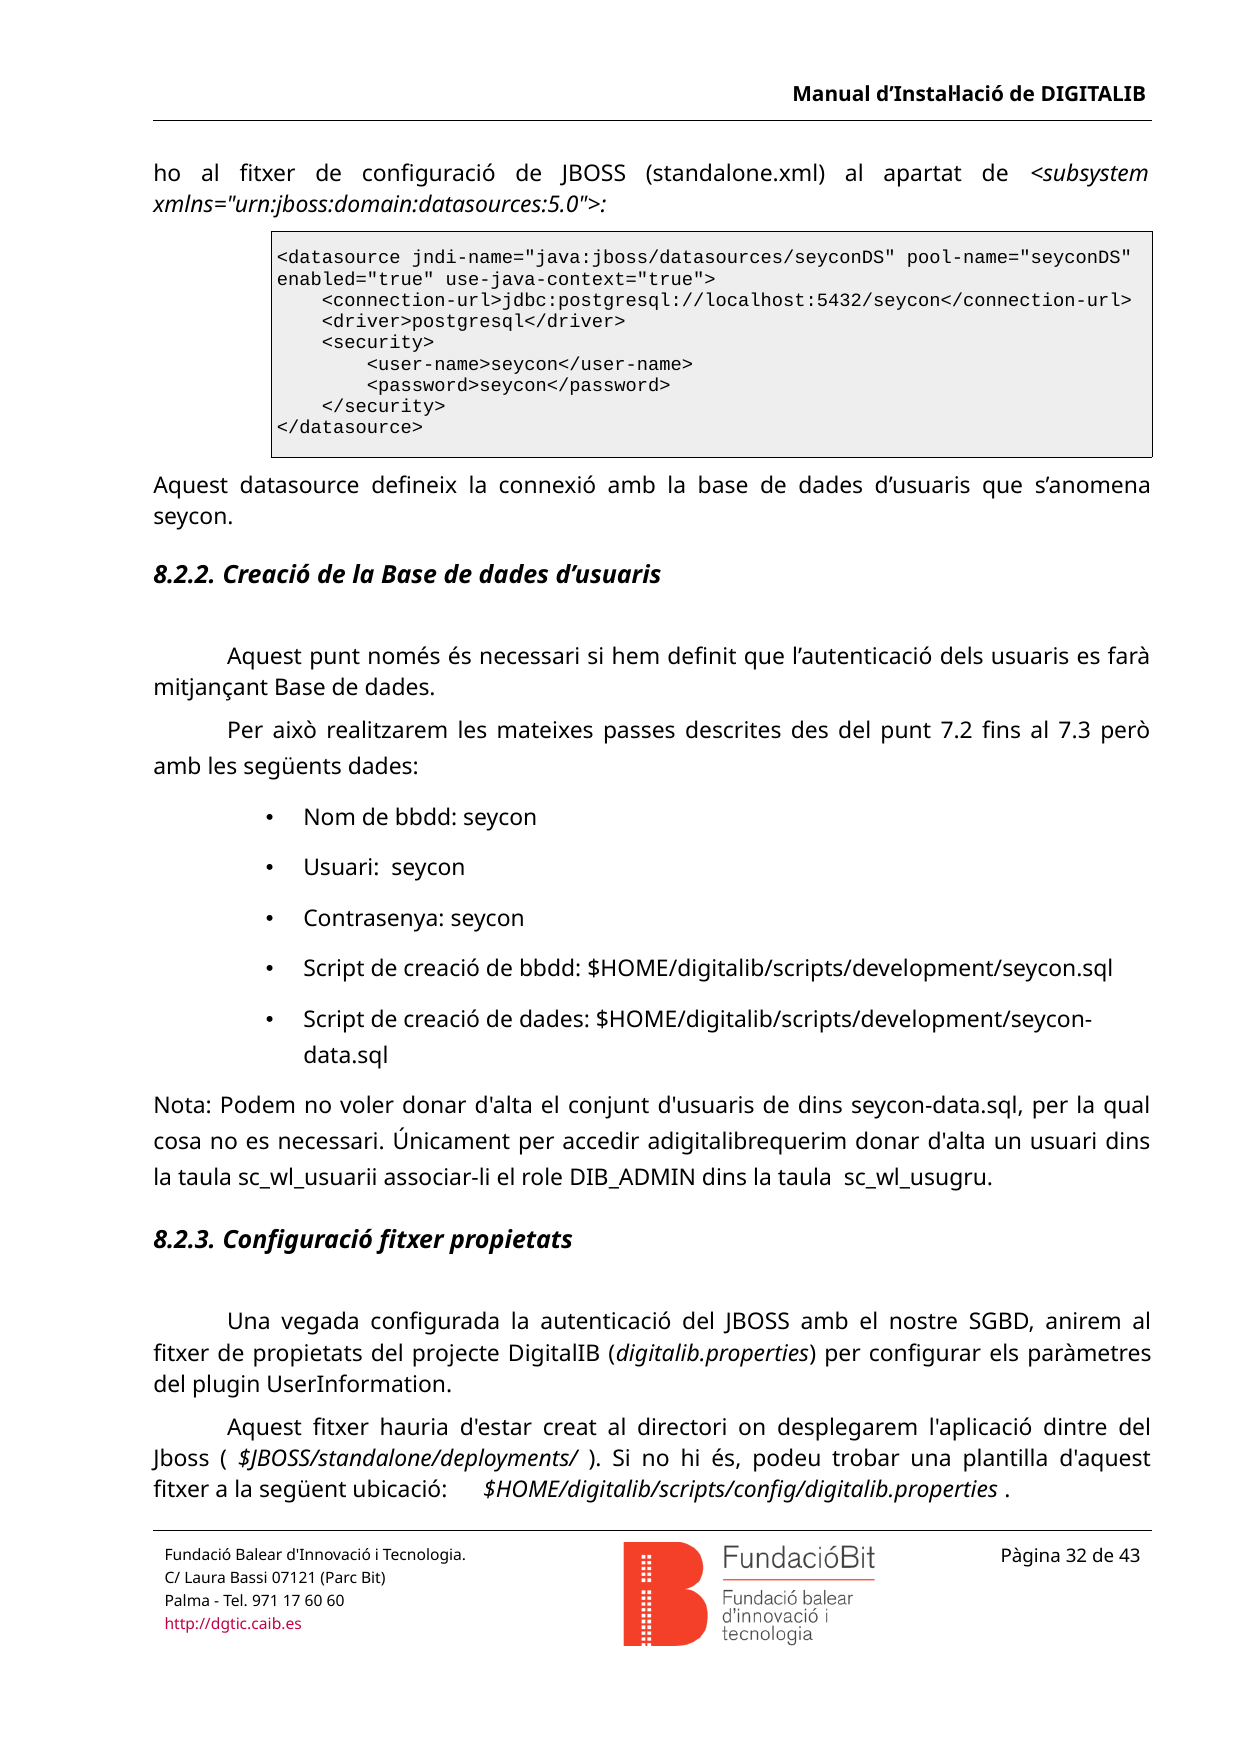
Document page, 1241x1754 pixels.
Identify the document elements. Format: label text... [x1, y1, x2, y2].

text Aquest datasource defineix la connexió amb la base de dades d’usuaris que s’anomena seycon. [153, 469, 1152, 531]
text ho al fitxer de configuració de JBOSS (standalone.xml) al apartat de <subsystem xmlns="urn:jboss:domain:datasources:5.0">: [153, 156, 1152, 219]
table_header <datasource jndi-name="java:jboss/datasources/seyconDS" pool-name="seyconDS" enabled="true" use-java-context="true"> <connection-url>jdbc:postgresql://localhost:5432/seycon</connection-url> <driver>postgresql</driver> <security> <user-name>seycon</user-name> <password>seycon</password> </security> </datasource> [272, 232, 1152, 457]
subtitle Creació de la Base de dades d’usuaris [153, 556, 1152, 591]
list Script de creació de bbdd: $HOME/digitalib/scripts/development/seycon.sql [266, 952, 1152, 983]
subtitle Configuració fitxer propietats [153, 1222, 1152, 1256]
text Per això realitzarem les mateixes passes descrites des del punt 7.2 fins al 7.3 però amb les següents dades: [153, 714, 1152, 781]
list Contrasenya: seycon [266, 902, 1152, 933]
list Nom de bbdd: seycon [266, 801, 1152, 832]
text Aquest fitxer hauria d'estar creat al directori on desplegarem l'aplicació dintre del Jboss ( $JBOSS/standalone/deployments/ ). Si no hi és, podeu trobar una plantilla d'aquest fitxer a la següent ubicació: $HOME/digitalib/scripts/config/digitalib.properties . [153, 1411, 1152, 1504]
list Script de creació de dades: $HOME/digitalib/scripts/development/seycon-data.sql [266, 1003, 1152, 1070]
list Usuari: seycon [266, 851, 1152, 882]
picture [623, 1542, 875, 1646]
text Aquest punt només és necessari si hem definit que l’autenticació dels usuaris es farà mitjançant Base de dades. [153, 640, 1152, 702]
text Nota: Podem no voler donar d'alta el conjunt d'usuaris de dins seycon-data.sql, per la qual cosa no es necessari. Únicament per accedir adigitalibrequerim donar d'alta un usuari dins la taula sc_wl_usuarii associar-li el role DIB_ADMIN dins la taula sc_wl_usugru. [153, 1089, 1152, 1192]
text Una vegada configurada la autenticació del JBOSS amb el nostre SGBD, anirem al fitxer de propietats del projecte DigitalIB (digitalib.properties) per configurar els paràmetres del plugin UserInformation. [153, 1305, 1152, 1399]
